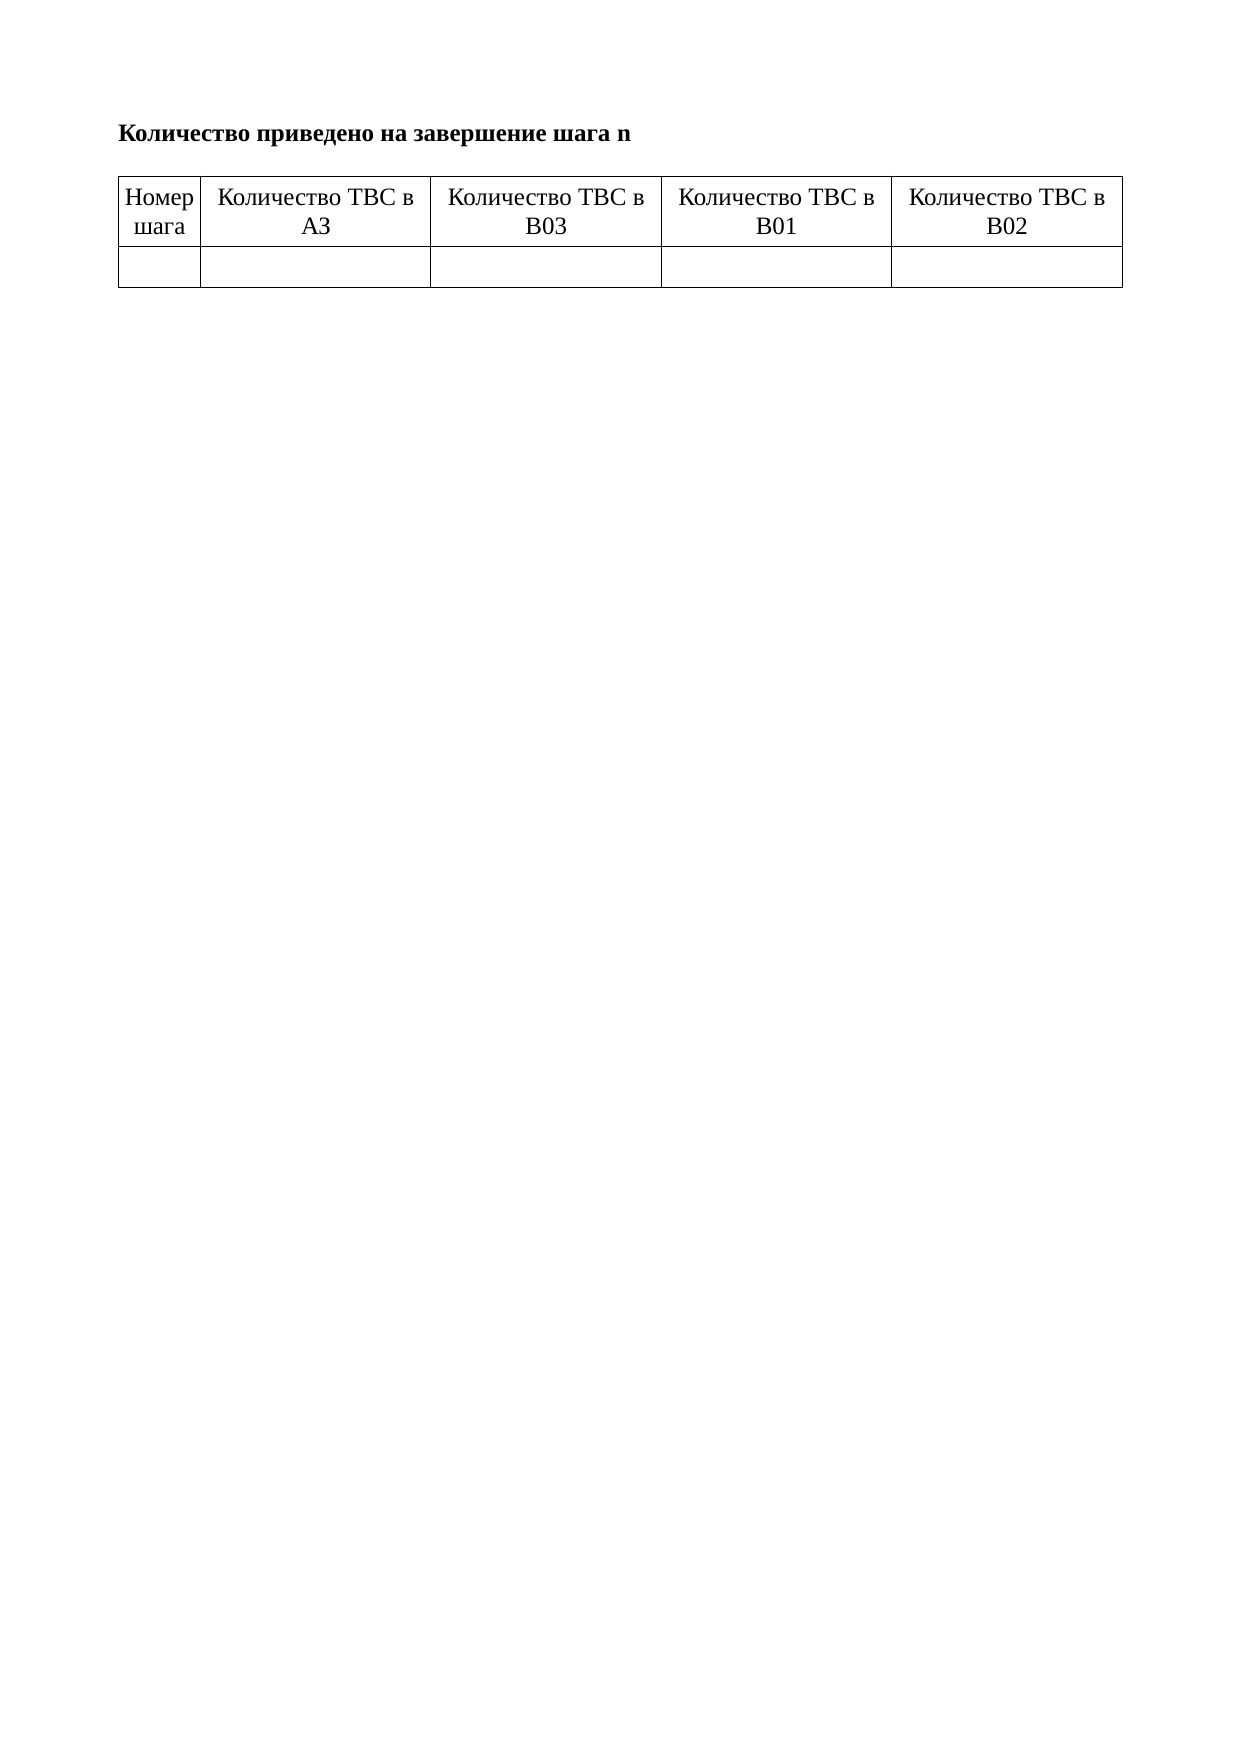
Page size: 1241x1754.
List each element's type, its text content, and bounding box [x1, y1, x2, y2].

table_header Количество ТВС в АЗ [201, 177, 430, 246]
table_cell [662, 247, 891, 287]
table_cell [201, 247, 430, 287]
table_cell [892, 247, 1122, 287]
table_cell [119, 247, 200, 287]
table_header Количество ТВС в B02 [892, 177, 1122, 246]
table_header Количество ТВС в B01 [662, 177, 891, 246]
table_header Номер шага [119, 177, 200, 246]
table_header Количество ТВС в B03 [431, 177, 661, 246]
text Количество приведено на завершение шага n [118, 118, 1122, 147]
table_cell [431, 247, 661, 287]
